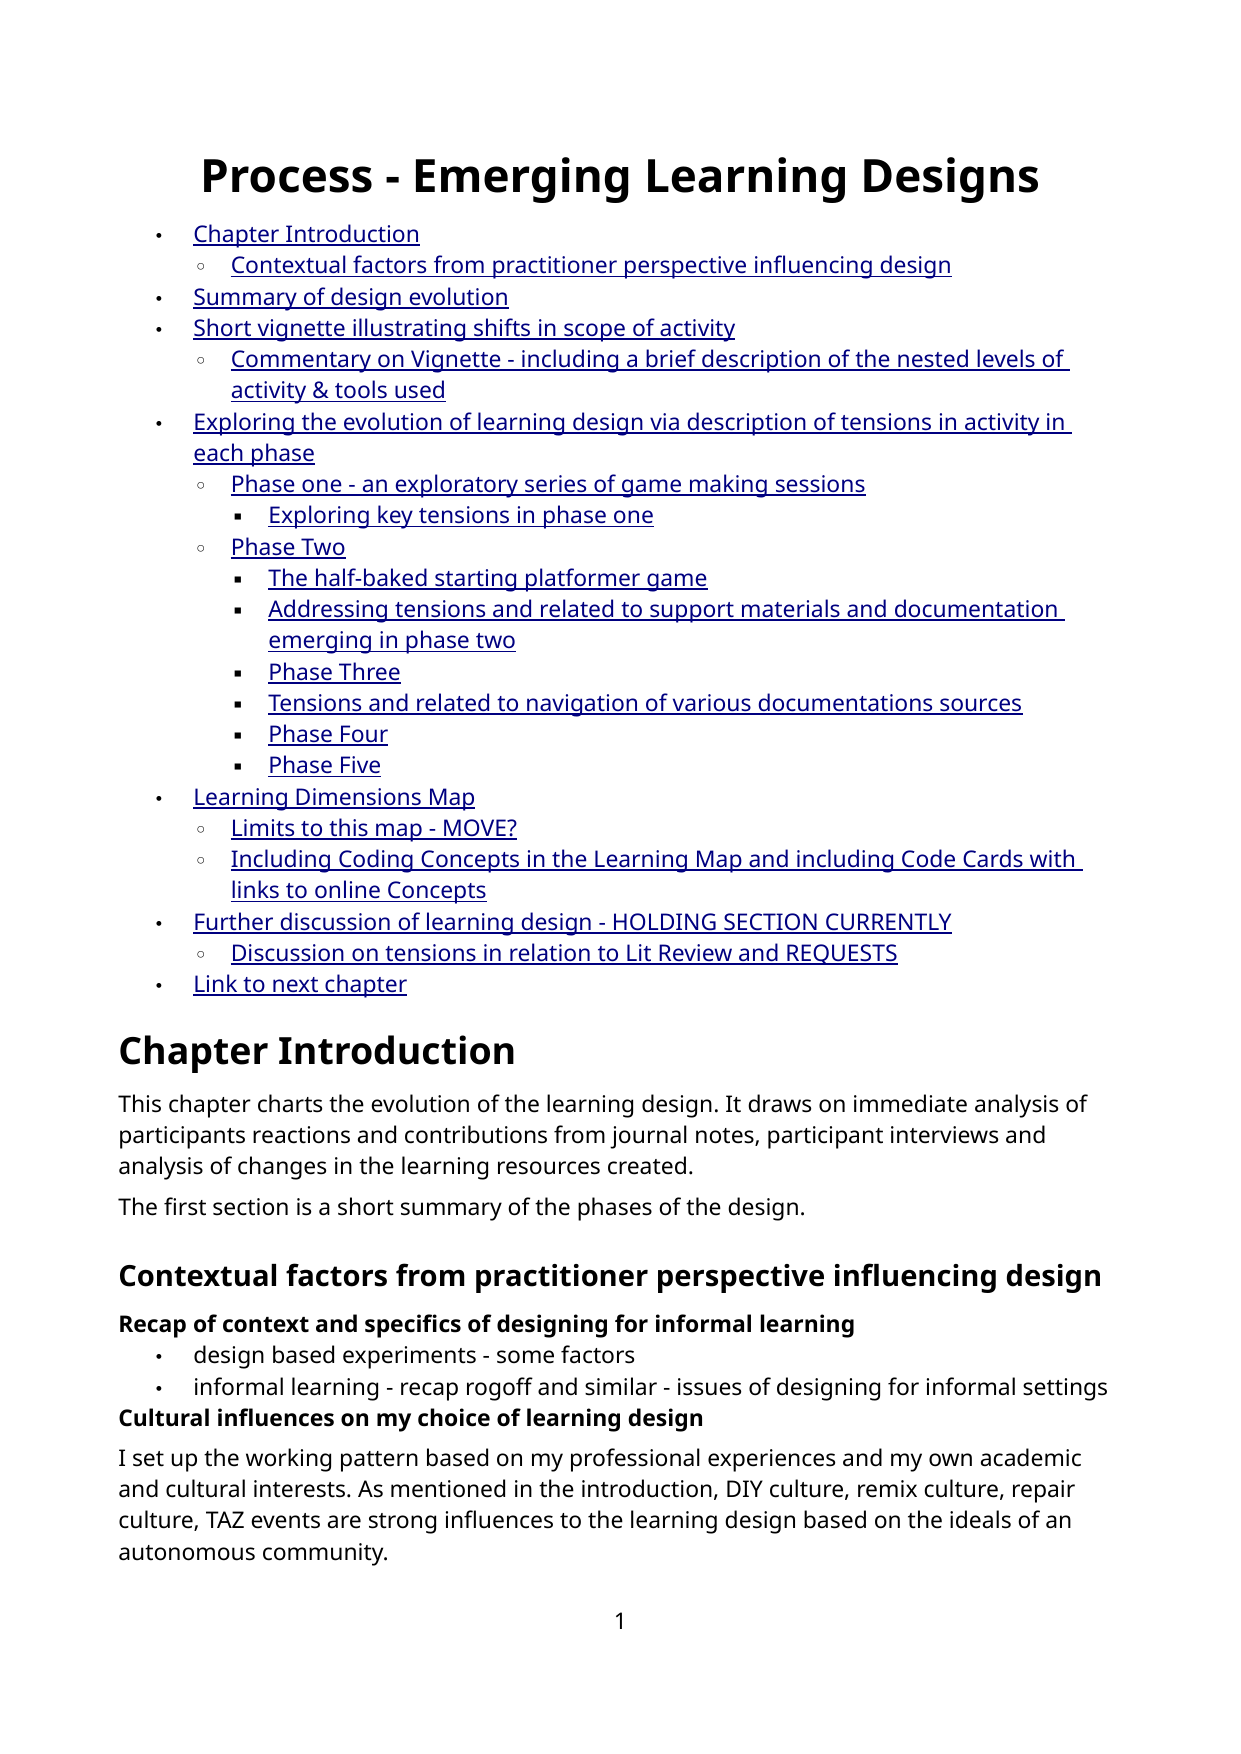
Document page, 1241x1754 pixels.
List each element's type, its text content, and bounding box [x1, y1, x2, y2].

list Chapter Introduction [156, 218, 1122, 249]
list Phase Three [231, 656, 1122, 687]
list Exploring the evolution of learning design via description of tensions in activity in each phase [156, 406, 1122, 468]
text Cultural influences on my choice of learning design [118, 1402, 1122, 1433]
subtitle Contextual factors from practitioner perspective influencing design [118, 1256, 1122, 1295]
list Addressing tensions and related to support materials and documentation emerging in phase two [231, 593, 1122, 656]
text I set up the working pattern based on my professional experiences and my own academic and cultural interests. As mentioned in the introduction, DIY culture, remix culture, repair culture, TAZ events are strong influences to the learning design based on the ideals of an autonomous community. [118, 1442, 1122, 1567]
list Discussion on tensions in relation to Lit Review and REQUESTS [193, 937, 1122, 968]
list informal learning - recap rogoff and similar - issues of designing for informal settings [156, 1370, 1122, 1402]
text Recap of context and specifics of designing for informal learning [118, 1308, 1122, 1339]
subtitle Chapter Introduction [118, 1024, 1122, 1075]
list Phase one - an exploratory series of game making sessions [193, 468, 1122, 499]
list Phase Two [193, 531, 1122, 562]
list Summary of design evolution [156, 281, 1122, 312]
list Further discussion of learning design - HOLDING SECTION CURRENTLY [156, 906, 1122, 937]
list Limits to this map - MOVE? [193, 812, 1122, 843]
list Tensions and related to navigation of various documentations sources [231, 687, 1122, 718]
title Process - Emerging Learning Designs [118, 143, 1122, 206]
list Commentary on Vignette - including a brief description of the nested levels of activity & tools used [193, 343, 1122, 406]
list Learning Dimensions Map [156, 781, 1122, 812]
list Phase Five [231, 749, 1122, 781]
text This chapter charts the evolution of the learning design. It draws on immediate analysis of participants reactions and contributions from journal notes, participant interviews and analysis of changes in the learning resources created. [118, 1088, 1122, 1182]
text The first section is a short summary of the phases of the design. [118, 1191, 1122, 1222]
list Link to next chapter [156, 968, 1122, 999]
list The half-baked starting platformer game [231, 562, 1122, 593]
list Contextual factors from practitioner perspective influencing design [193, 249, 1122, 281]
list Phase Four [231, 718, 1122, 749]
list design based experiments - some factors [156, 1339, 1122, 1370]
list Short vignette illustrating shifts in scope of activity [156, 312, 1122, 343]
list Including Coding Concepts in the Learning Map and including Code Cards with links to online Concepts [193, 843, 1122, 906]
list Exploring key tensions in phase one [231, 499, 1122, 531]
